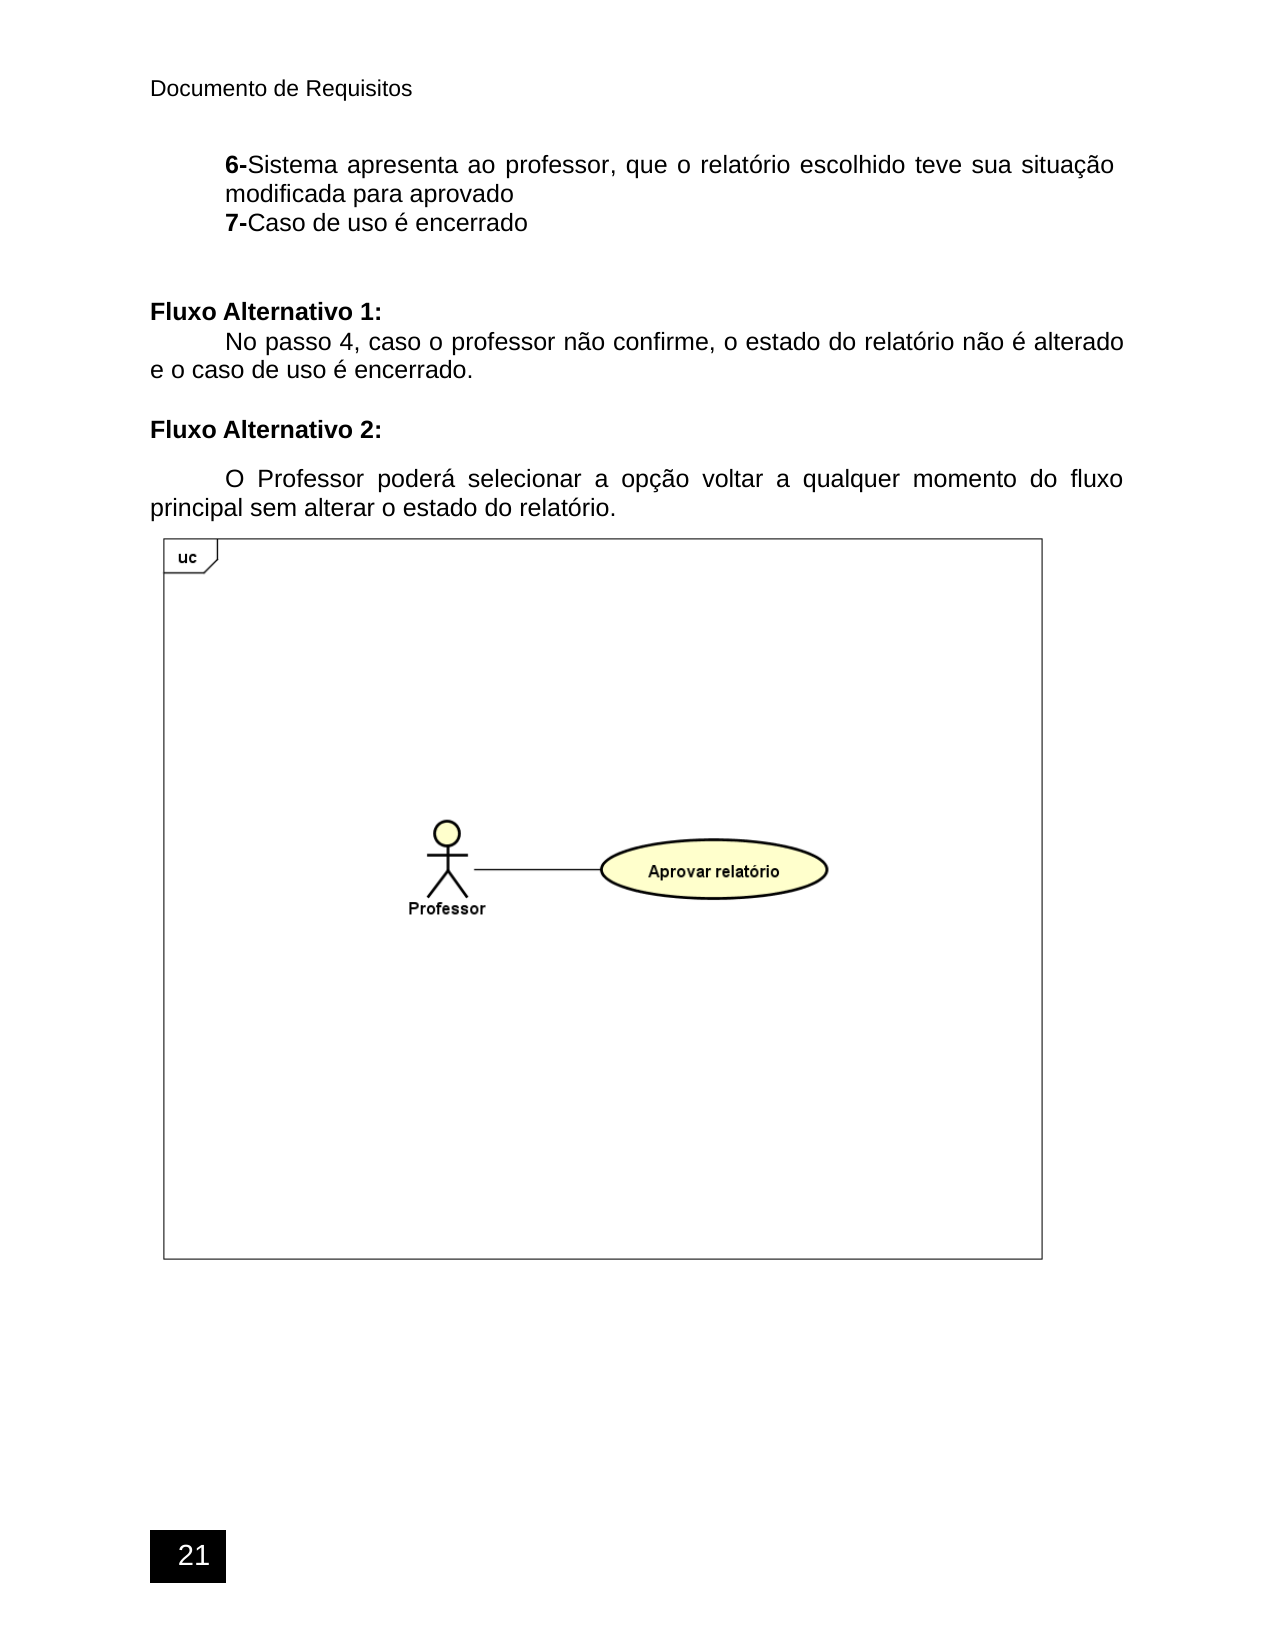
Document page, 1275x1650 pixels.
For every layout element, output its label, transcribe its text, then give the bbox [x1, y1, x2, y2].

text 6-Sistema apresenta ao professor, que o relatório escolhido teve sua situação modificada para aprovado [150, 150, 1125, 207]
text O Professor poderá selecionar a opção voltar a qualquer momento do fluxo principal sem alterar o estado do relatório. [150, 464, 1125, 522]
text Fluxo Alternativo 2: [150, 415, 1125, 444]
text Fluxo Alternativo 1: [150, 297, 1125, 326]
text 7-Caso de uso é encerrado [150, 207, 1125, 236]
text No passo 4, caso o professor não confirme, o estado do relatório não é alterado e o caso de uso é encerrado. [150, 327, 1125, 384]
picture [150, 525, 1056, 1272]
